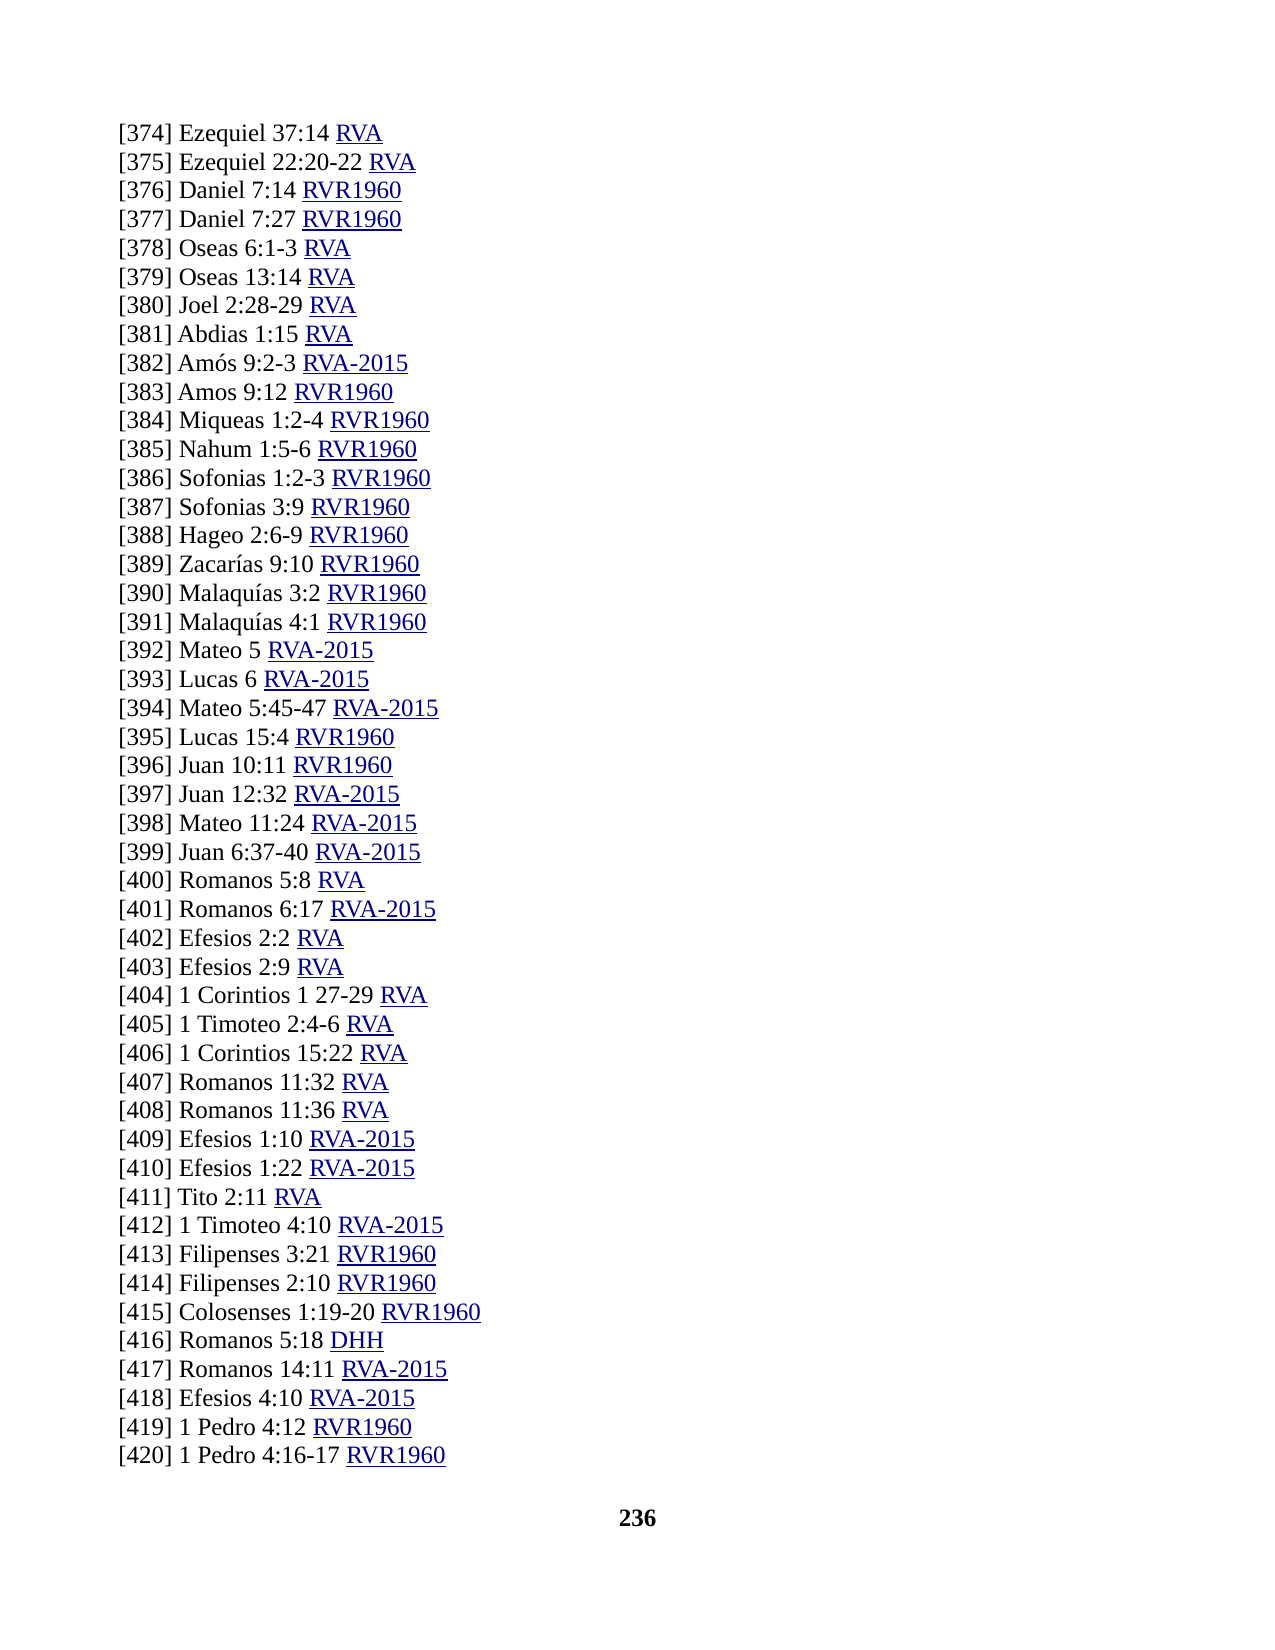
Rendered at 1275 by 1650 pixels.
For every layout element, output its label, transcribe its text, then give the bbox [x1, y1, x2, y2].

text Filipenses 2:10 RVR1960 [118, 1268, 1157, 1297]
text Romanos 5:8 RVA [118, 866, 1157, 894]
text Romanos 11:36 RVA [118, 1096, 1157, 1124]
text Efesios 1:22 RVA-2015 [118, 1153, 1157, 1182]
text Efesios 2:9 RVA [118, 952, 1157, 981]
text Joel 2:28-29 RVA [118, 291, 1157, 319]
text Efesios 2:2 RVA [118, 923, 1157, 952]
text Daniel 7:27 RVR1960 [118, 204, 1157, 233]
text 1 Timoteo 4:10 RVA-2015 [118, 1211, 1157, 1239]
text Efesios 1:10 RVA-2015 [118, 1124, 1157, 1153]
text Abdias 1:15 RVA [118, 319, 1157, 348]
text Mateo 11:24 RVA-2015 [118, 808, 1157, 837]
text Efesios 4:10 RVA-2015 [118, 1383, 1157, 1412]
text Sofonias 3:9 RVR1960 [118, 492, 1157, 521]
text Oseas 6:1-3 RVA [118, 233, 1157, 262]
text Juan 12:32 RVA-2015 [118, 779, 1157, 808]
text Sofonias 1:2-3 RVR1960 [118, 463, 1157, 492]
text Mateo 5:45-47 RVA-2015 [118, 693, 1157, 722]
text Ezequiel 22:20-22 RVA [118, 147, 1157, 176]
text Amós 9:2-3 RVA-2015 [118, 348, 1157, 377]
text 1 Corintios 1 27-29 RVA [118, 981, 1157, 1009]
text Lucas 6 RVA-2015 [118, 664, 1157, 693]
text Mateo 5 RVA-2015 [118, 636, 1157, 664]
text Tito 2:11 RVA [118, 1182, 1157, 1211]
text 1 Corintios 15:22 RVA [118, 1038, 1157, 1067]
text Hageo 2:6-9 RVR1960 [118, 521, 1157, 549]
text Colosenses 1:19-20 RVR1960 [118, 1297, 1157, 1326]
text Nahum 1:5-6 RVR1960 [118, 434, 1157, 463]
text Miqueas 1:2-4 RVR1960 [118, 406, 1157, 434]
text Romanos 6:17 RVA-2015 [118, 894, 1157, 923]
text Zacarías 9:10 RVR1960 [118, 549, 1157, 578]
text Lucas 15:4 RVR1960 [118, 722, 1157, 751]
text Romanos 14:11 RVA-2015 [118, 1354, 1157, 1383]
text Malaquías 4:1 RVR1960 [118, 607, 1157, 636]
text Ezequiel 37:14 RVA [118, 118, 1157, 147]
text Oseas 13:14 RVA [118, 262, 1157, 291]
text Romanos 11:32 RVA [118, 1067, 1157, 1096]
text 1 Pedro 4:12 RVR1960 [118, 1412, 1157, 1441]
text 1 Pedro 4:16-17 RVR1960 [118, 1441, 1157, 1469]
text Amos 9:12 RVR1960 [118, 377, 1157, 406]
text Juan 10:11 RVR1960 [118, 751, 1157, 779]
text Daniel 7:14 RVR1960 [118, 176, 1157, 204]
text 1 Timoteo 2:4-6 RVA [118, 1009, 1157, 1038]
text Malaquías 3:2 RVR1960 [118, 578, 1157, 607]
text Romanos 5:18 DHH [118, 1326, 1157, 1354]
text Juan 6:37-40 RVA-2015 [118, 837, 1157, 866]
text Filipenses 3:21 RVR1960 [118, 1239, 1157, 1268]
